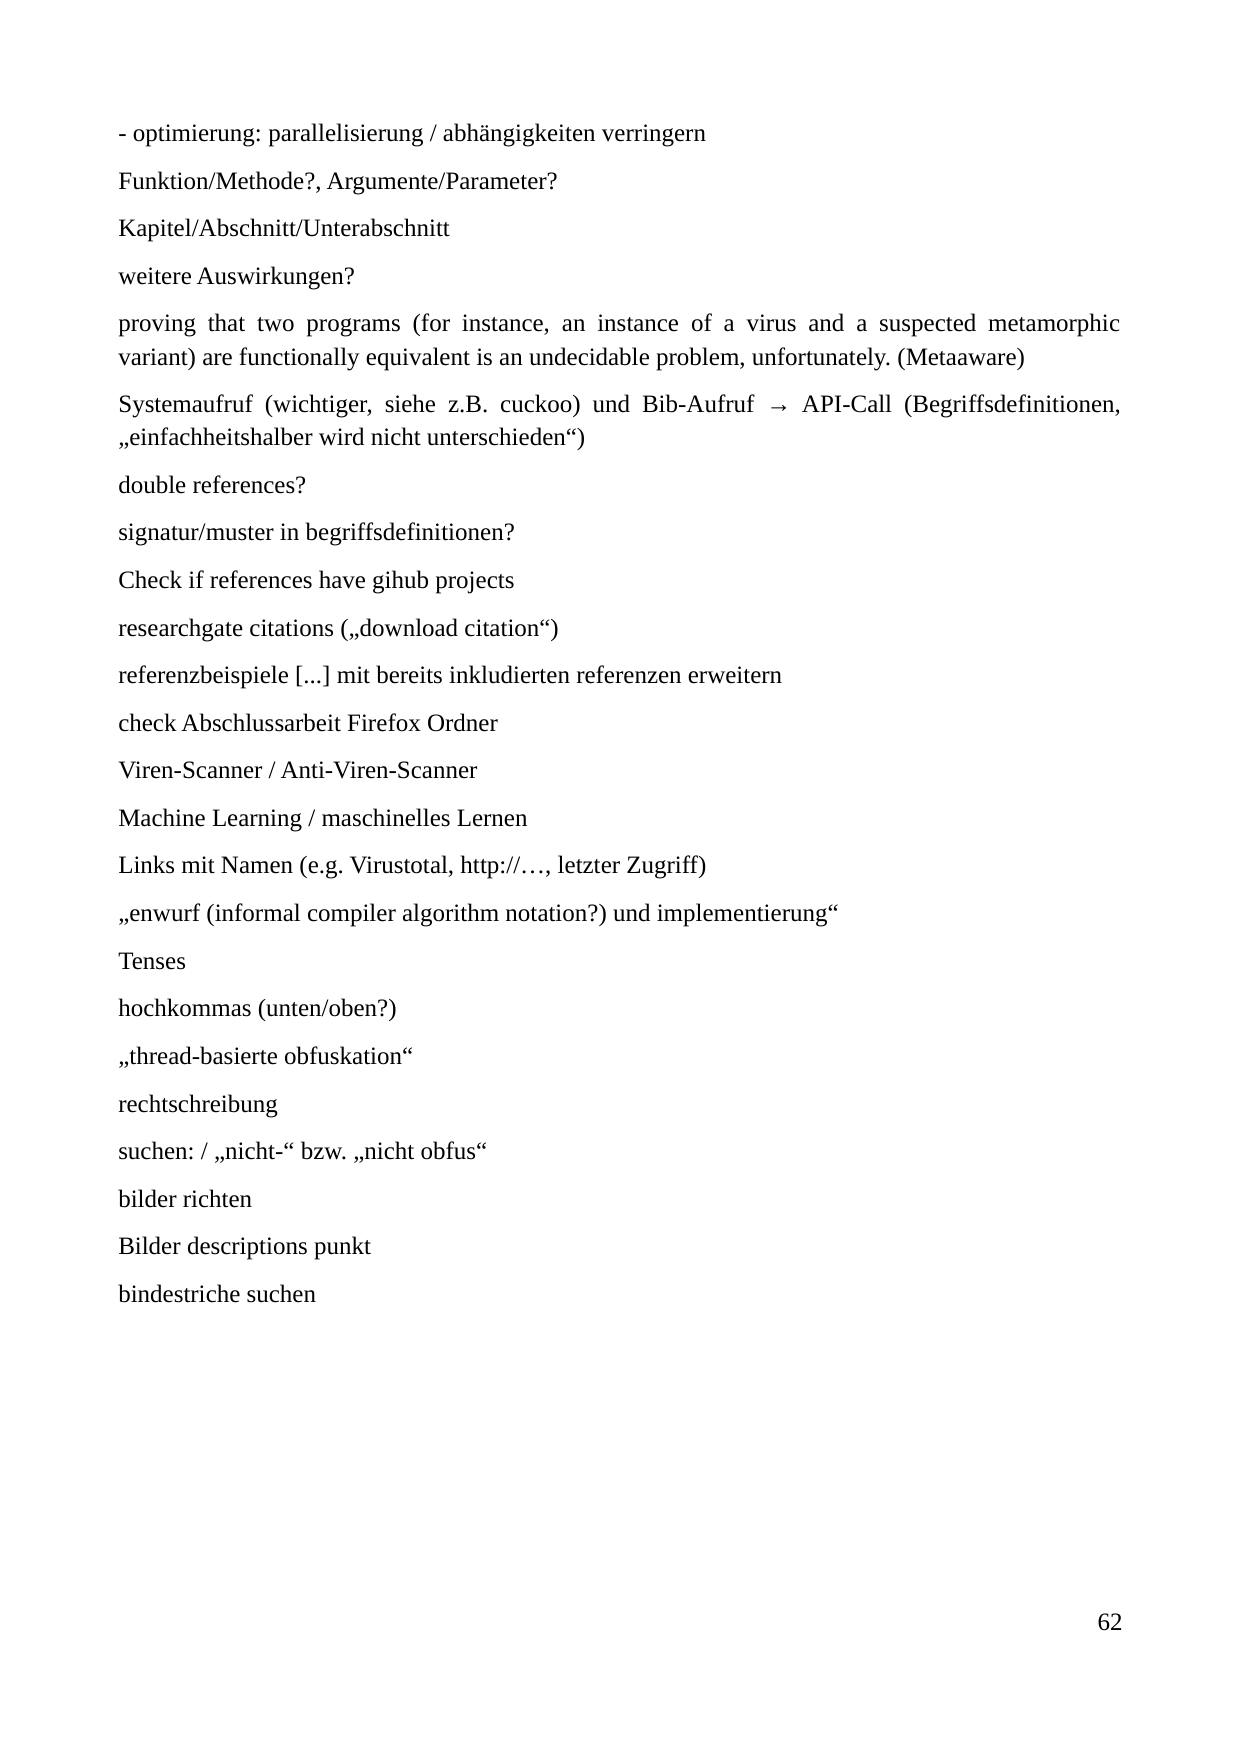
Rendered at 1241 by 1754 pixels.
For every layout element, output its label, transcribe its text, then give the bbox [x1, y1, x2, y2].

text suchen: / „nicht-“ bzw. „nicht obfus“ [118, 1136, 1122, 1165]
text proving that two programs (for instance, an instance of a virus and a suspected metamorphic variant) are functionally equivalent is an undecidable problem, unfortunately. (Metaaware) [118, 308, 1122, 370]
text researchgate citations („download citation“) [118, 613, 1122, 641]
text „thread-basierte obfuskation“ [118, 1041, 1122, 1070]
text Systemaufruf (wichtiger, siehe z.B. cuckoo) und Bib-Aufruf → API-Call (Begriffsdefinitionen, „einfachheitshalber wird nicht unterschieden“) [118, 389, 1122, 451]
text weitere Auswirkungen? [118, 261, 1122, 290]
text Machine Learning / maschinelles Lernen [118, 803, 1122, 832]
text referenzbeispiele [...] mit bereits inkludierten referenzen erweitern [118, 660, 1122, 689]
text Links mit Namen (e.g. Virustotal, http://…, letzter Zugriff) [118, 851, 1122, 879]
text double references? [118, 470, 1122, 498]
text „enwurf (informal compiler algorithm notation?) und implementierung“ [118, 898, 1122, 927]
text signatur/muster in begriffsdefinitionen? [118, 517, 1122, 546]
text Tenses [118, 946, 1122, 974]
text Kapitel/Abschnitt/Unterabschnitt [118, 213, 1122, 242]
text Viren-Scanner / Anti-Viren-Scanner [118, 755, 1122, 784]
text Funktion/Methode?, Argumente/Parameter? [118, 166, 1122, 194]
text - optimierung: parallelisierung / abhängigkeiten verringern [118, 118, 1122, 147]
text rechtschreibung [118, 1089, 1122, 1117]
text Bilder descriptions punkt [118, 1231, 1122, 1260]
text bilder richten [118, 1184, 1122, 1213]
text bindestriche suchen [118, 1279, 1122, 1308]
text hochkommas (unten/oben?) [118, 993, 1122, 1022]
text check Abschlussarbeit Firefox Ordner [118, 708, 1122, 737]
text Check if references have gihub projects [118, 565, 1122, 594]
